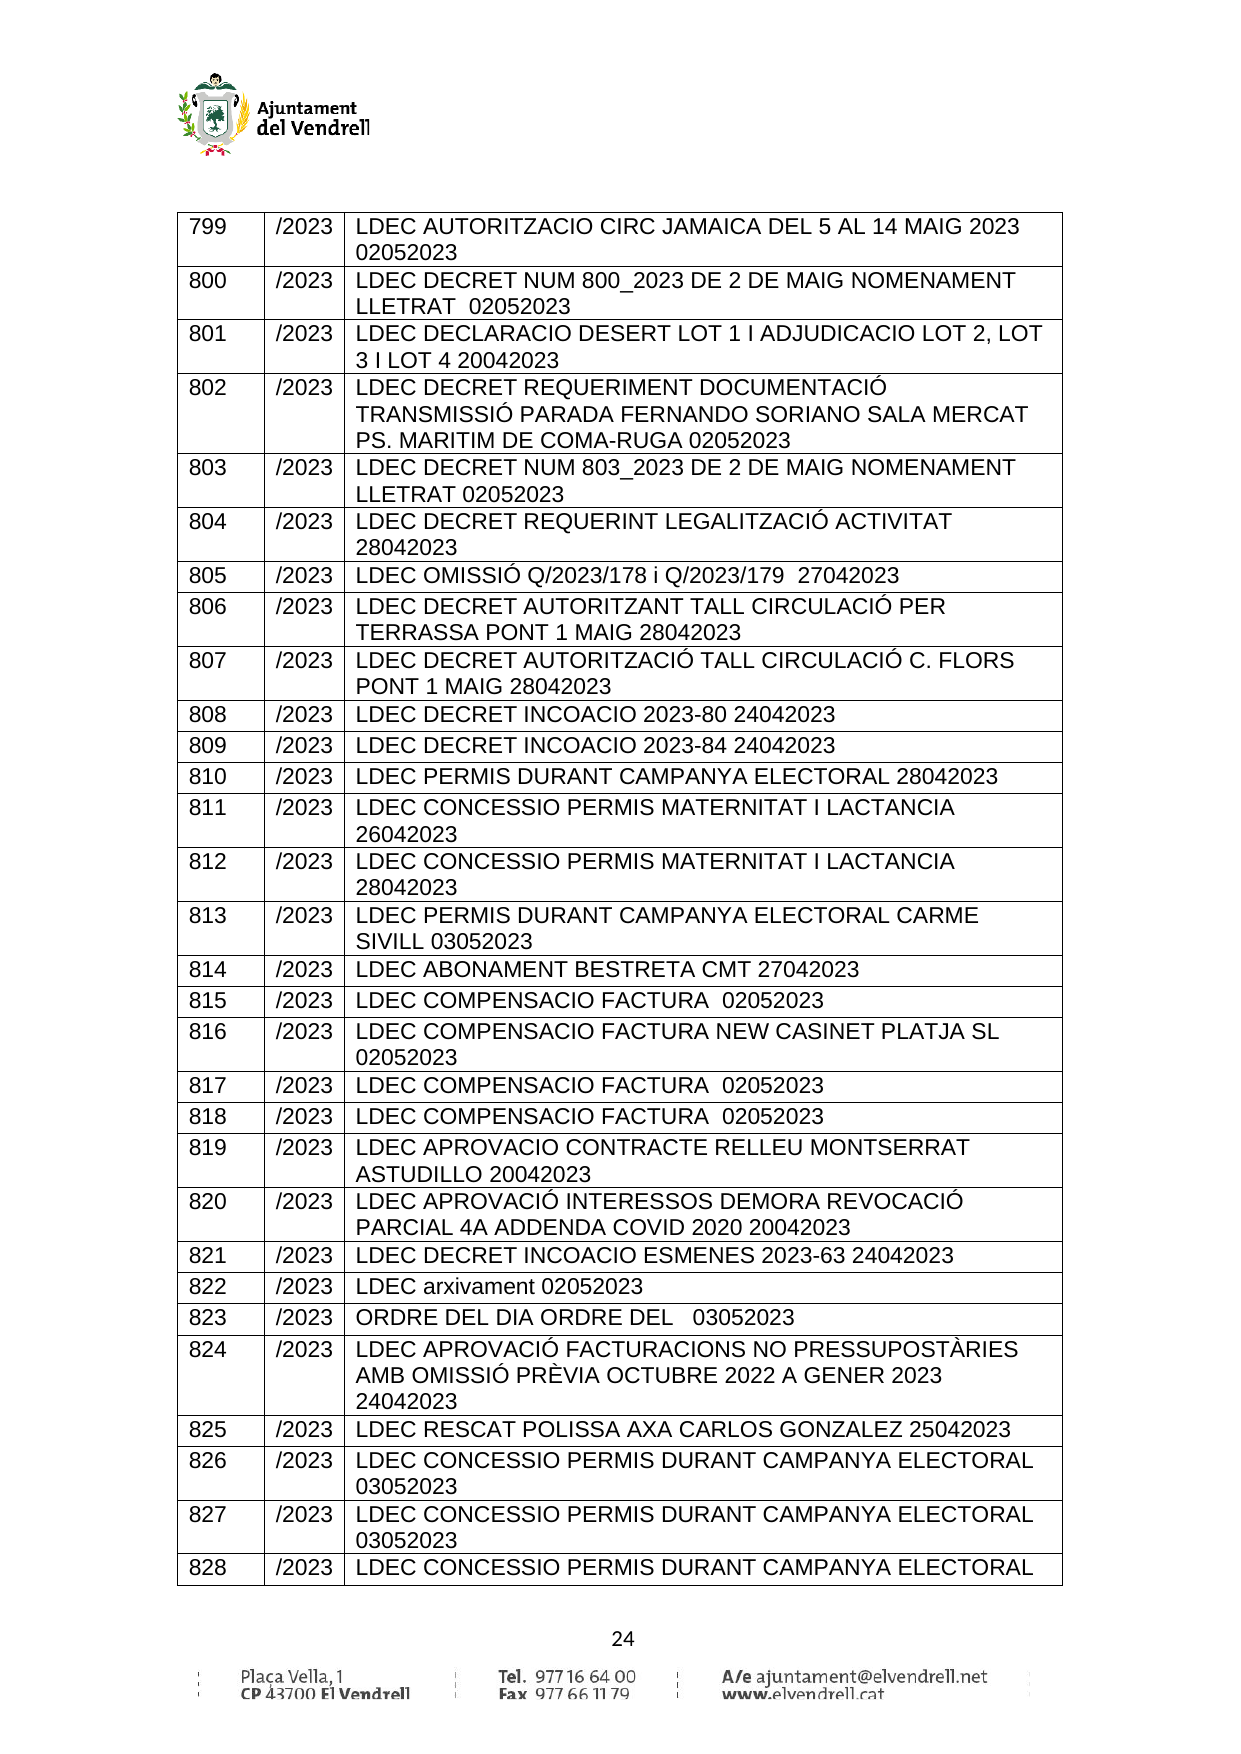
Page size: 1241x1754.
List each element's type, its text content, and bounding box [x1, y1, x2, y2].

table_cell LDEC APROVACIO CONTRACTE RELLEU MONTSERRAT ASTUDILLO 20042023 [345, 1134, 1062, 1187]
table_cell /2023 [265, 267, 344, 319]
table_cell /2023 [265, 213, 344, 266]
table_cell LDEC CONCESSIO PERMIS DURANT CAMPANYA ELECTORAL 03052023 [345, 1447, 1062, 1499]
table_cell /2023 [265, 562, 344, 592]
table_cell LDEC OMISSIÓ Q/2023/178 i Q/2023/179 27042023 [345, 562, 1062, 592]
table_cell 821 [178, 1242, 264, 1272]
table_cell /2023 [265, 454, 344, 507]
table_cell /2023 [265, 1447, 344, 1499]
table_cell LDEC PERMIS DURANT CAMPANYA ELECTORAL 28042023 [345, 763, 1062, 793]
table_cell 801 [178, 320, 264, 373]
table_cell LDEC COMPENSACIO FACTURA NEW CASINET PLATJA SL 02052023 [345, 1018, 1062, 1071]
table_cell 808 [178, 701, 264, 731]
table_cell 802 [178, 374, 264, 453]
table_cell /2023 [265, 1501, 344, 1553]
table_cell 823 [178, 1304, 264, 1334]
table_cell LDEC APROVACIÓ FACTURACIONS NO PRESSUPOSTÀRIES AMB OMISSIÓ PRÈVIA OCTUBRE 2022 A GENER 2023 24042023 [345, 1336, 1062, 1414]
table_cell LDEC DECRET INCOACIO 2023-84 24042023 [345, 732, 1062, 762]
table_cell /2023 [265, 987, 344, 1017]
table_cell LDEC DECRET INCOACIO ESMENES 2023-63 24042023 [345, 1242, 1062, 1272]
table_cell /2023 [265, 1103, 344, 1133]
table_cell ORDRE DEL DIA ORDRE DEL 03052023 [345, 1304, 1062, 1334]
table_cell 799 [178, 213, 264, 266]
table_cell 803 [178, 454, 264, 507]
table_cell LDEC APROVACIÓ INTERESSOS DEMORA REVOCACIÓ PARCIAL 4A ADDENDA COVID 2020 20042023 [345, 1188, 1062, 1241]
table_cell /2023 [265, 374, 344, 453]
table_cell 806 [178, 593, 264, 646]
table_cell /2023 [265, 508, 344, 561]
table_cell /2023 [265, 1188, 344, 1241]
table_cell /2023 [265, 1273, 344, 1303]
table_cell LDEC DECLARACIO DESERT LOT 1 I ADJUDICACIO LOT 2, LOT 3 I LOT 4 20042023 [345, 320, 1062, 373]
table_cell 810 [178, 763, 264, 793]
table_cell /2023 [265, 1304, 344, 1334]
table_cell LDEC CONCESSIO PERMIS MATERNITAT I LACTANCIA 28042023 [345, 848, 1062, 901]
table_cell LDEC arxivament 02052023 [345, 1273, 1062, 1303]
table_cell 822 [178, 1273, 264, 1303]
table_cell LDEC COMPENSACIO FACTURA 02052023 [345, 987, 1062, 1017]
table_cell LDEC DECRET NUM 803_2023 DE 2 DE MAIG NOMENAMENT LLETRAT 02052023 [345, 454, 1062, 507]
table_cell /2023 [265, 763, 344, 793]
table_cell 805 [178, 562, 264, 592]
table_cell LDEC DECRET AUTORITZANT TALL CIRCULACIÓ PER TERRASSA PONT 1 MAIG 28042023 [345, 593, 1062, 646]
table_cell 820 [178, 1188, 264, 1241]
table_cell 811 [178, 794, 264, 847]
table_cell LDEC CONCESSIO PERMIS MATERNITAT I LACTANCIA 26042023 [345, 794, 1062, 847]
table_cell 804 [178, 508, 264, 561]
table_cell LDEC PERMIS DURANT CAMPANYA ELECTORAL CARME SIVILL 03052023 [345, 902, 1062, 954]
table_cell LDEC CONCESSIO PERMIS DURANT CAMPANYA ELECTORAL [345, 1554, 1062, 1584]
table_cell LDEC ABONAMENT BESTRETA CMT 27042023 [345, 956, 1062, 986]
table_cell 826 [178, 1447, 264, 1499]
table_cell /2023 [265, 701, 344, 731]
table_cell 824 [178, 1336, 264, 1414]
table_cell /2023 [265, 1018, 344, 1071]
table_cell 807 [178, 647, 264, 699]
table_cell /2023 [265, 732, 344, 762]
table_cell LDEC CONCESSIO PERMIS DURANT CAMPANYA ELECTORAL 03052023 [345, 1501, 1062, 1553]
table_cell 827 [178, 1501, 264, 1553]
table_cell 817 [178, 1072, 264, 1102]
table_cell LDEC DECRET NUM 800_2023 DE 2 DE MAIG NOMENAMENT LLETRAT 02052023 [345, 267, 1062, 319]
table_cell LDEC DECRET AUTORITZACIÓ TALL CIRCULACIÓ C. FLORS PONT 1 MAIG 28042023 [345, 647, 1062, 699]
table_cell 812 [178, 848, 264, 901]
table_cell /2023 [265, 1554, 344, 1584]
table_cell 819 [178, 1134, 264, 1187]
table_cell LDEC RESCAT POLISSA AXA CARLOS GONZALEZ 25042023 [345, 1416, 1062, 1446]
table_cell 828 [178, 1554, 264, 1584]
table_cell /2023 [265, 320, 344, 373]
table_cell /2023 [265, 647, 344, 699]
table_cell LDEC COMPENSACIO FACTURA 02052023 [345, 1103, 1062, 1133]
table_cell LDEC DECRET REQUERINT LEGALITZACIÓ ACTIVITAT 28042023 [345, 508, 1062, 561]
table_cell /2023 [265, 1336, 344, 1414]
table_cell 813 [178, 902, 264, 954]
table_cell 818 [178, 1103, 264, 1133]
table_cell /2023 [265, 1134, 344, 1187]
table_cell /2023 [265, 1242, 344, 1272]
table_cell LDEC DECRET INCOACIO 2023-80 24042023 [345, 701, 1062, 731]
table_cell 800 [178, 267, 264, 319]
table_cell LDEC DECRET REQUERIMENT DOCUMENTACIÓ TRANSMISSIÓ PARADA FERNANDO SORIANO SALA MERCAT PS. MARITIM DE COMA-RUGA 02052023 [345, 374, 1062, 453]
table_cell LDEC COMPENSACIO FACTURA 02052023 [345, 1072, 1062, 1102]
table_cell 809 [178, 732, 264, 762]
table_cell /2023 [265, 1072, 344, 1102]
table_cell /2023 [265, 848, 344, 901]
table_cell /2023 [265, 956, 344, 986]
table_cell LDEC AUTORITZACIO CIRC JAMAICA DEL 5 AL 14 MAIG 2023 02052023 [345, 213, 1062, 266]
table_cell /2023 [265, 902, 344, 954]
table_cell 825 [178, 1416, 264, 1446]
table_cell 816 [178, 1018, 264, 1071]
table_cell /2023 [265, 593, 344, 646]
table_cell 814 [178, 956, 264, 986]
table_cell 815 [178, 987, 264, 1017]
table_cell /2023 [265, 794, 344, 847]
table_cell /2023 [265, 1416, 344, 1446]
